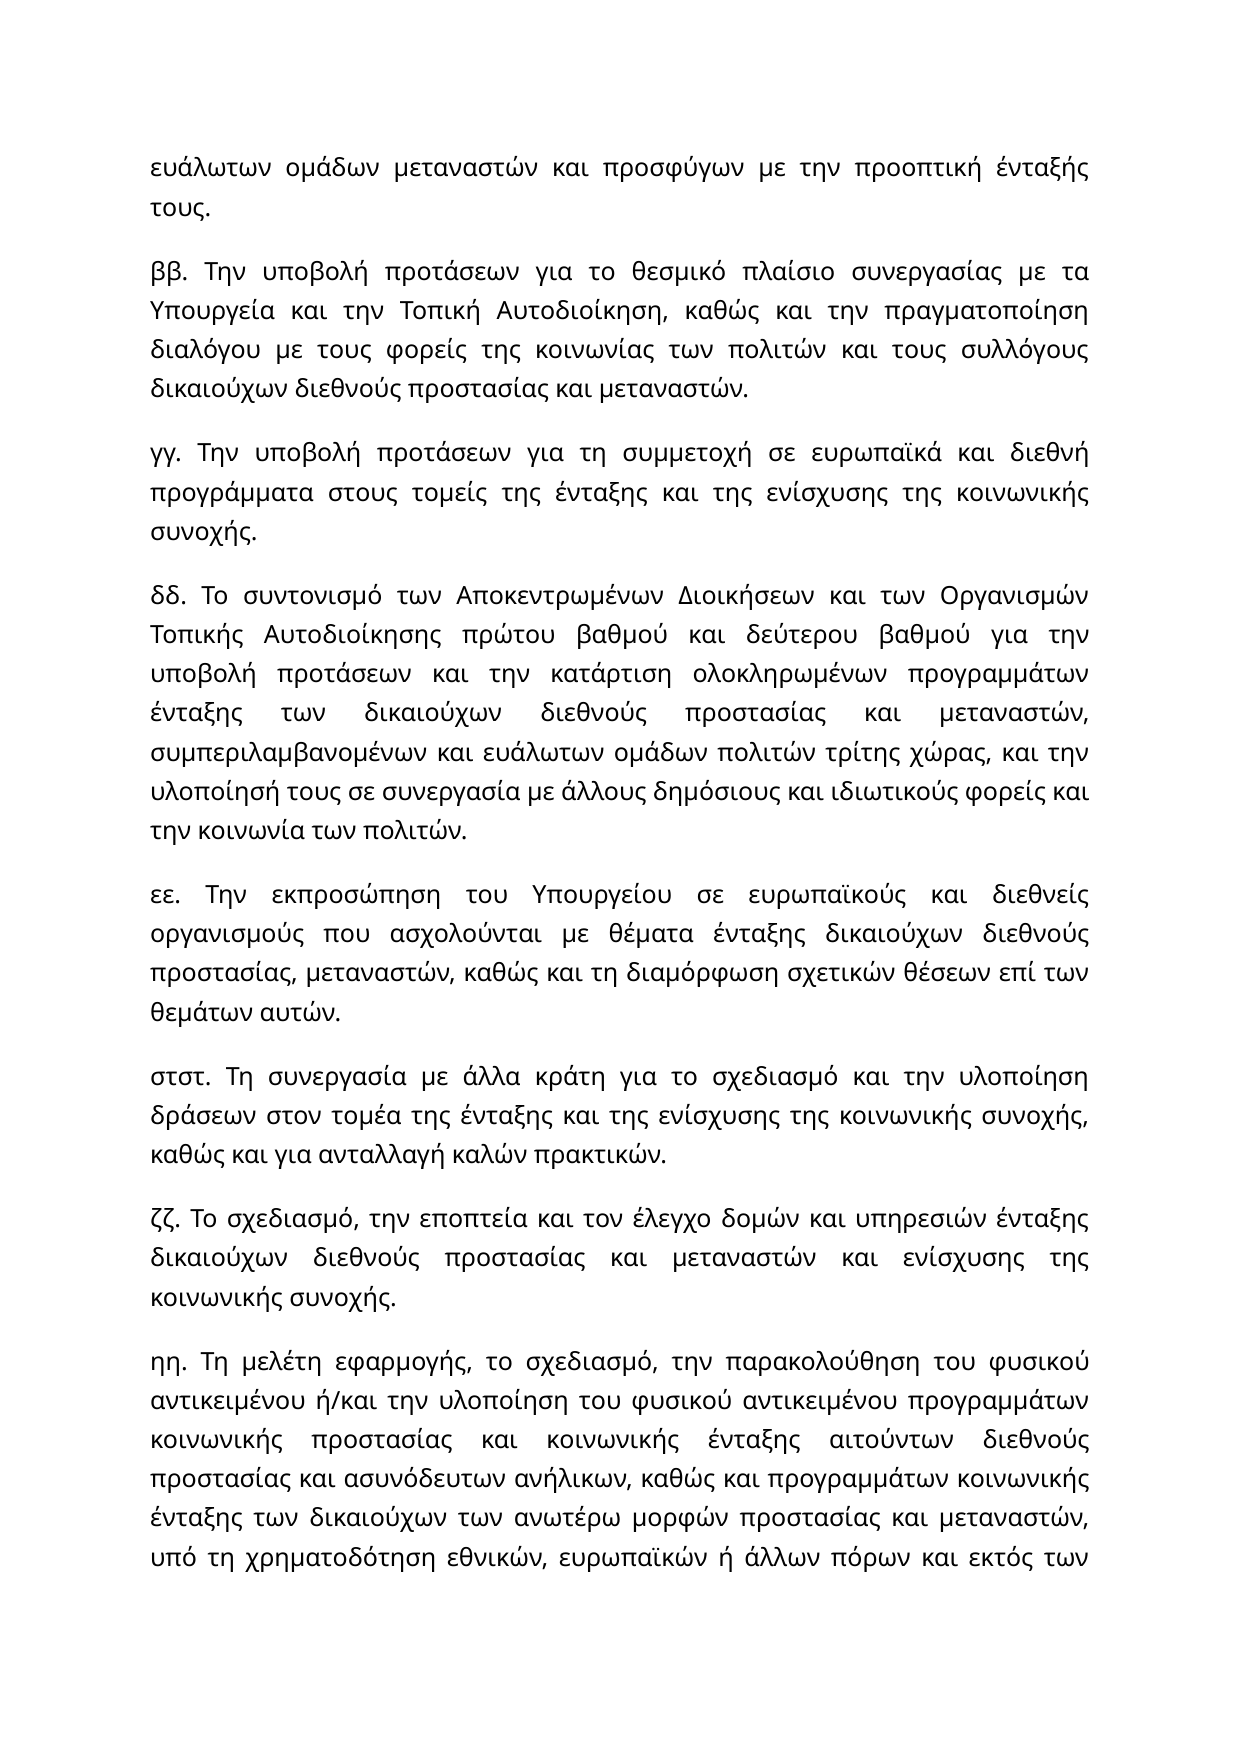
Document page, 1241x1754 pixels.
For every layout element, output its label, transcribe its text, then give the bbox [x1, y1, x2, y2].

text ζζ. Το σχεδιασμό, την εποπτεία και τον έλεγχο δομών και υπηρεσιών ένταξης δικαιούχων διεθνούς προστασίας και μεταναστών και ενίσχυσης της κοινωνικής συνοχής. [150, 1201, 1090, 1313]
text εε. Την εκπροσώπηση του Υπουργείου σε ευρωπαϊκούς και διεθνείς οργανισμούς που ασχολούνται με θέματα ένταξης δικαιούχων διεθνούς προστασίας, μεταναστών, καθώς και τη διαμόρφωση σχετικών θέσεων επί των θεμάτων αυτών. [150, 877, 1090, 1028]
text δδ. Το συντονισμό των Αποκεντρωμένων Διοικήσεων και των Οργανισμών Τοπικής Αυτοδιοίκησης πρώτου βαθμού και δεύτερου βαθμού για την υποβολή προτάσεων και την κατάρτιση ολοκληρωμένων προγραμμάτων ένταξης των δικαιούχων διεθνούς προστασίας και μεταναστών, συμπεριλαμβανομένων και ευάλωτων ομάδων πολιτών τρίτης χώρας, και την υλοποίησή τους σε συνεργασία με άλλους δημόσιους και ιδιωτικούς φορείς και την κοινωνία των πολιτών. [150, 577, 1090, 847]
text στστ. Τη συνεργασία με άλλα κράτη για το σχεδιασμό και την υλοποίηση δράσεων στον τομέα της ένταξης και της ενίσχυσης της κοινωνικής συνοχής, καθώς και για ανταλλαγή καλών πρακτικών. [150, 1058, 1090, 1171]
text γγ. Την υποβολή προτάσεων για τη συμμετοχή σε ευρωπαϊκά και διεθνή προγράμματα στους τομείς της ένταξης και της ενίσχυσης της κοινωνικής συνοχής. [150, 435, 1090, 547]
text ββ. Την υποβολή προτάσεων για το θεσμικό πλαίσιο συνεργασίας με τα Υπουργεία και την Τοπική Αυτοδιοίκηση, καθώς και την πραγματοποίηση διαλόγου με τους φορείς της κοινωνίας των πολιτών και τους συλλόγους δικαιούχων διεθνούς προστασίας και μεταναστών. [150, 253, 1090, 405]
text ηη. Τη μελέτη εφαρμογής, το σχεδιασμό, την παρακολούθηση του φυσικού αντικειμένου ή/και την υλοποίηση του φυσικού αντικειμένου προγραμμάτων κοινωνικής προστασίας και κοινωνικής ένταξης αιτούντων διεθνούς προστασίας και ασυνόδευτων ανήλικων, καθώς και προγραμμάτων κοινωνικής ένταξης των δικαιούχων των ανωτέρω μορφών προστασίας και μεταναστών, υπό τη χρηματοδότηση εθνικών, ευρωπαϊκών ή άλλων πόρων και εκτός των [150, 1343, 1090, 1573]
text ευάλωτων ομάδων μεταναστών και προσφύγων με την προοπτική ένταξής τους. [150, 150, 1090, 223]
